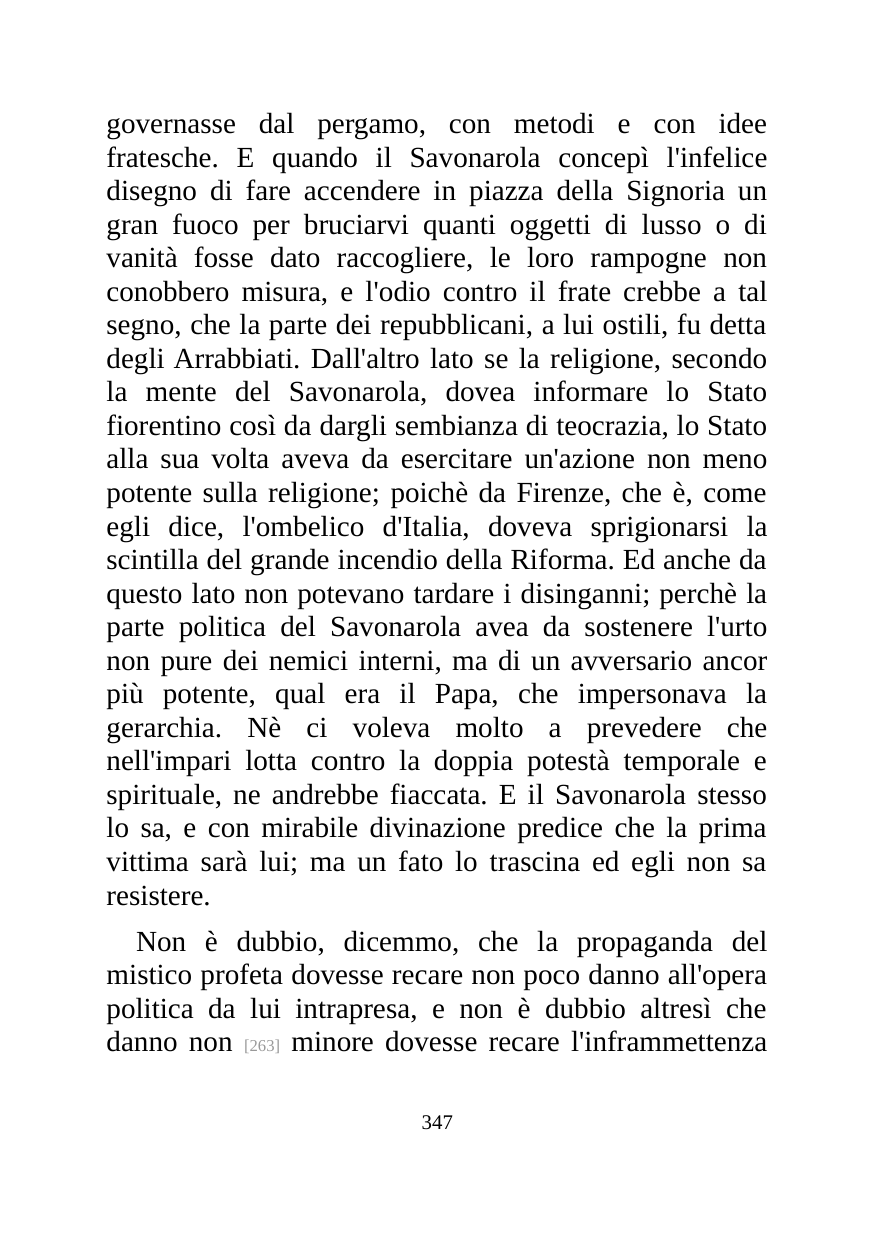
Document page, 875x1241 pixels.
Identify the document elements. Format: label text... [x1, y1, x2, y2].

text governasse dal pergamo, con metodi e con idee fratesche. E quando il Savonarola concepì l'infelice disegno di fare accendere in piazza della Signoria un gran fuoco per bruciarvi quanti oggetti di lusso o di vanità fosse dato raccogliere, le loro rampogne non conobbero misura, e l'odio contro il frate crebbe a tal segno, che la parte dei repubblicani, a lui ostili, fu detta degli Arrabbiati. Dall'altro lato se la religione, secondo la mente del Savonarola, dovea informare lo Stato fiorentino così da dargli sembianza di teocrazia, lo Stato alla sua volta aveva da esercitare un'azione non meno potente sulla religione; poichè da Firenze, che è, come egli dice, l'ombelico d'Italia, doveva sprigionarsi la scintilla del grande incendio della Riforma. Ed anche da questo lato non potevano tardare i disinganni; perchè la parte politica del Savonarola avea da sostenere l'urto non pure dei nemici interni, ma di un avversario ancor più potente, qual era il Papa, che impersonava la gerarchia. Nè ci voleva molto a prevedere che nell'impari lotta contro la doppia potestà temporale e spirituale, ne andrebbe fiaccata. E il Savonarola stesso lo sa, e con mirabile divinazione predice che la prima vittima sarà lui; ma un fato lo trascina ed egli non sa resistere. [106, 106, 768, 911]
text Non è dubbio, dicemmo, che la propaganda del mistico profeta dovesse recare non poco danno all'opera politica da lui intrapresa, e non è dubbio altresì che danno non [263] minore dovesse recare l'inframmettenza [106, 924, 768, 1058]
